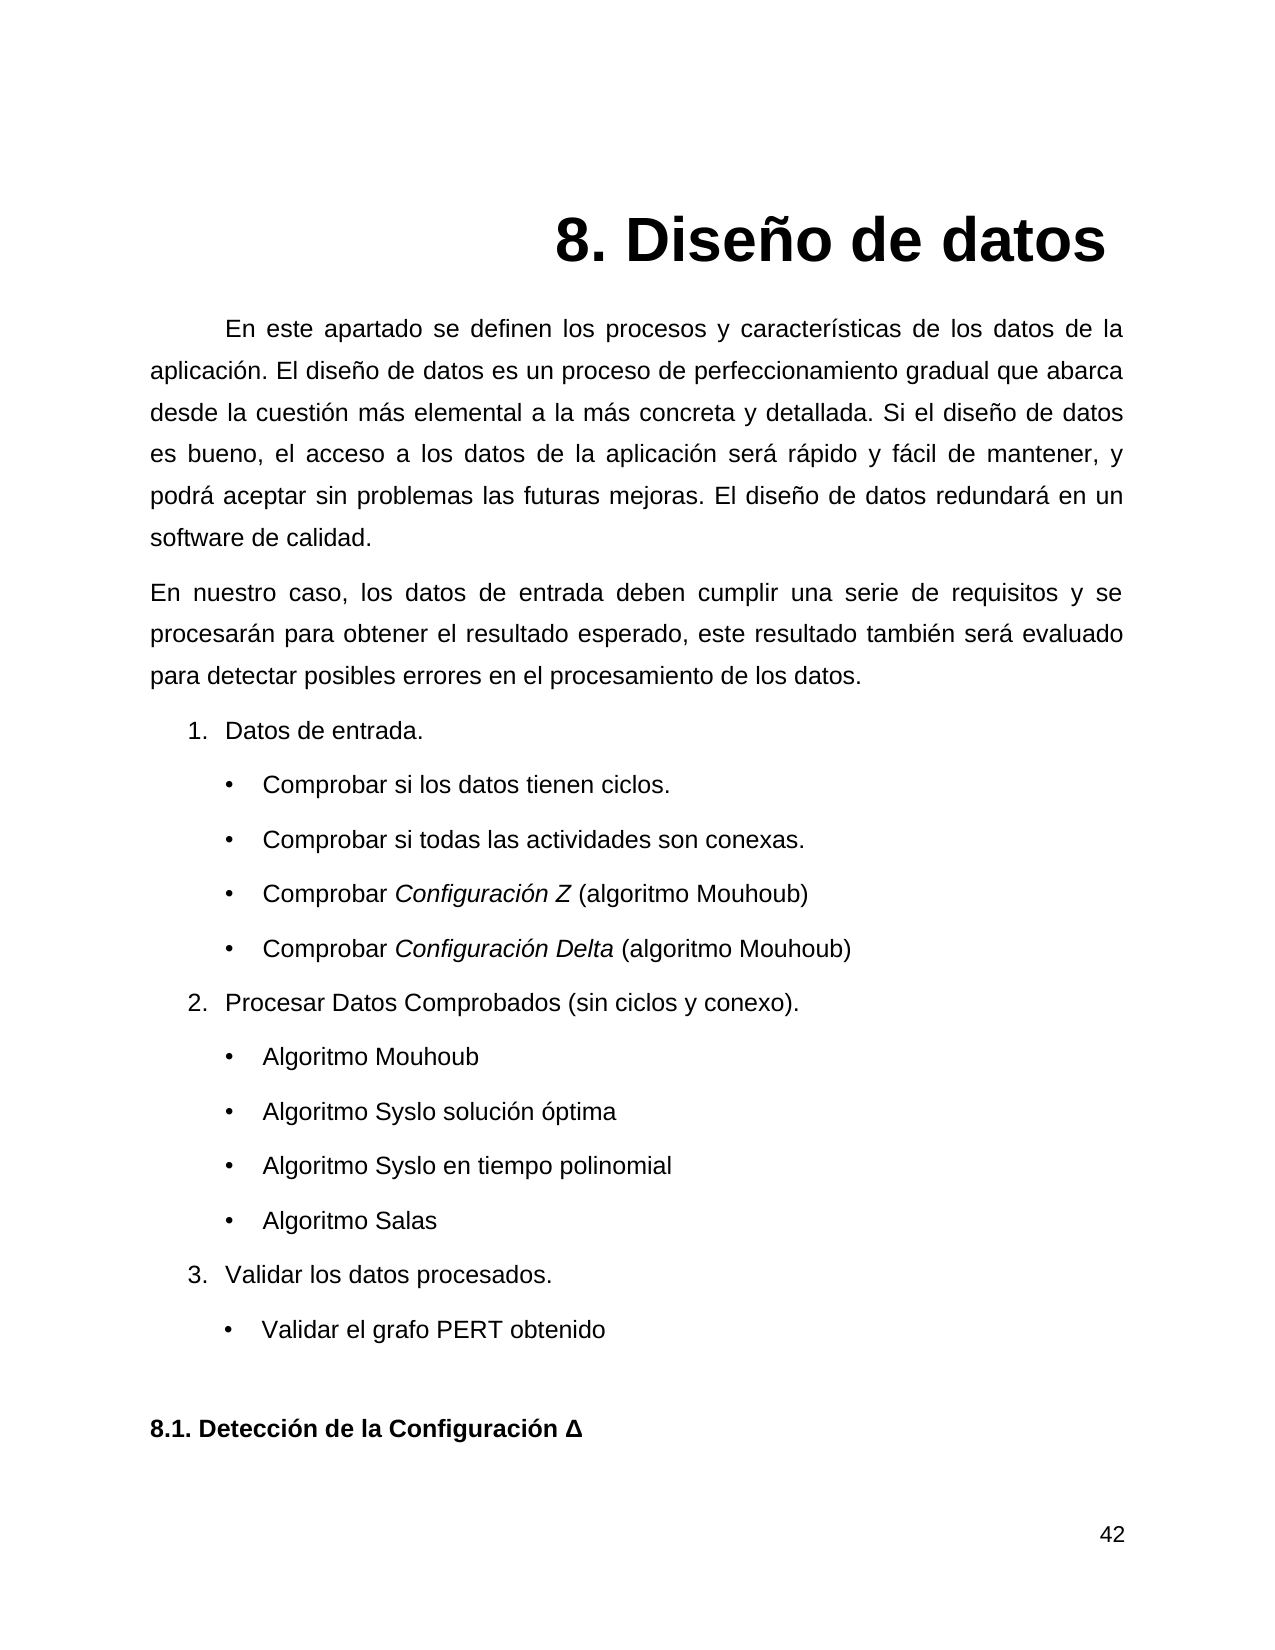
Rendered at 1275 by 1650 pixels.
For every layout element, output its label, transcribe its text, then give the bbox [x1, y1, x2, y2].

text 8.1. Detección de la Configuración Δ [150, 1414, 1125, 1442]
list Comprobar si los datos tienen ciclos. [225, 771, 1125, 799]
list Comprobar Configuración Delta (algoritmo Mouhoub) [225, 934, 1125, 962]
list Algoritmo Mouhoub [225, 1043, 1125, 1071]
list Comprobar Configuración Z (algoritmo Mouhoub) [225, 880, 1125, 908]
text En nuestro caso, los datos de entrada deben cumplir una serie de requisitos y se procesarán para obtener el resultado esperado, este resultado también será evaluado para detectar posibles errores en el procesamiento de los datos. [150, 578, 1125, 690]
list Algoritmo Syslo solución óptima [225, 1098, 1125, 1126]
list Algoritmo Syslo en tiempo polinomial [225, 1152, 1125, 1180]
text En este apartado se definen los procesos y características de los datos de la aplicación. El diseño de datos es un proceso de perfeccionamiento gradual que abarca desde la cuestión más elemental a la más concreta y detallada. Si el diseño de datos es bueno, el acceso a los datos de la aplicación será rápido y fácil de mantener, y podrá aceptar sin problemas las futuras mejoras. El diseño de datos redundará en un software de calidad. [150, 315, 1125, 552]
list Algoritmo Salas [225, 1207, 1125, 1235]
text 8. Diseño de datos [150, 205, 1125, 275]
list Validar el grafo PERT obtenido [224, 1316, 1125, 1343]
list Datos de entrada. [187, 717, 1125, 744]
list Validar los datos procesados. [187, 1261, 1125, 1289]
list Comprobar si todas las actividades son conexas. [225, 825, 1125, 853]
list Procesar Datos Comprobados (sin ciclos y conexo). [187, 989, 1125, 1017]
